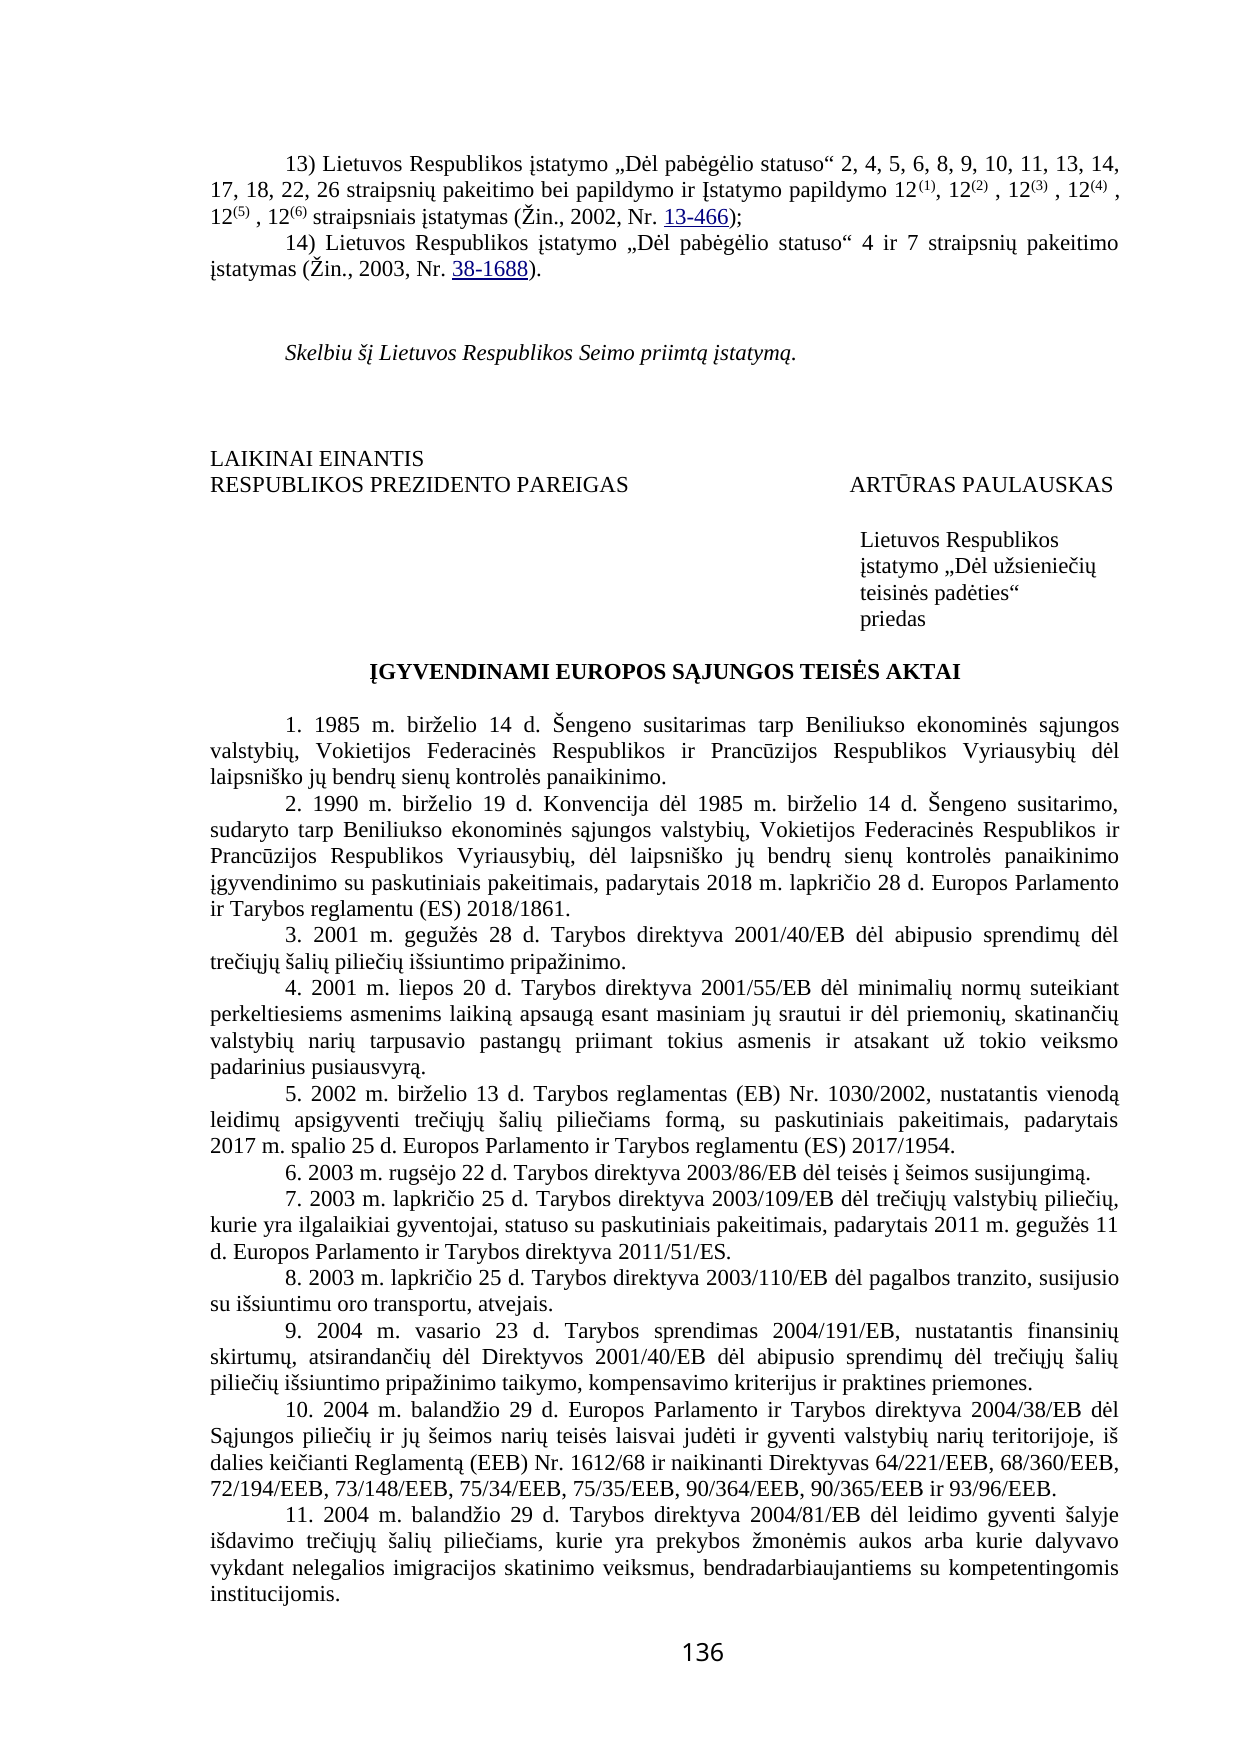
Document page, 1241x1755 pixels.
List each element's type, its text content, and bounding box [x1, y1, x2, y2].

text 11. 2004 m. balandžio 29 d. Tarybos direktyva 2004/81/EB dėl leidimo gyventi šalyje išdavimo trečiųjų šalių piliečiams, kurie yra prekybos žmonėmis aukos arba kurie dalyvavo vykdant nelegalios imigracijos skatinimo veiksmus, bendradarbiaujantiems su kompetentingomis institucijomis. [210, 1501, 1120, 1607]
text teisinės padėties“ [860, 579, 1120, 605]
text 14) Lietuvos Respublikos įstatymo „Dėl pabėgėlio statuso“ 4 ir 7 straipsnių pakeitimo įstatymas (Žin., 2003, Nr. 38-1688). [210, 229, 1120, 282]
text 9. 2004 m. vasario 23 d. Tarybos sprendimas 2004/191/EB, nustatantis finansinių skirtumų, atsirandančių dėl Direktyvos 2001/40/EB dėl abipusio sprendimų dėl trečiųjų šalių piliečių išsiuntimo pripažinimo taikymo, kompensavimo kriterijus ir praktines priemones. [210, 1317, 1120, 1396]
text priedas [860, 605, 1120, 632]
text 4. 2001 m. liepos 20 d. Tarybos direktyva 2001/55/EB dėl minimalių normų suteikiant perkeltiesiems asmenims laikiną apsaugą esant masiniam jų srautui ir dėl priemonių, skatinančių valstybių narių tarpusavio pastangų priimant tokius asmenis ir atsakant už tokio veiksmo padarinius pusiausvyrą. [210, 974, 1120, 1079]
text 10. 2004 m. balandžio 29 d. Europos Parlamento ir Tarybos direktyva 2004/38/EB dėl Sąjungos piliečių ir jų šeimos narių teisės laisvai judėti ir gyventi valstybių narių teritorijoje, iš dalies keičianti Reglamentą (EEB) Nr. 1612/68 ir naikinanti Direktyvas 64/221/EEB, 68/360/EEB, 72/194/EEB, 73/148/EEB, 75/34/EEB, 75/35/EEB, 90/364/EEB, 90/365/EEB ir 93/96/EEB. [210, 1396, 1120, 1501]
text 1. 1985 m. birželio 14 d. Šengeno susitarimas tarp Beniliukso ekonominės sąjungos valstybių, Vokietijos Federacinės Respublikos ir Prancūzijos Respublikos Vyriausybių dėl laipsniško jų bendrų sienų kontrolės panaikinimo. [210, 711, 1120, 790]
text 8. 2003 m. lapkričio 25 d. Tarybos direktyva 2003/110/EB dėl pagalbos tranzito, susijusio su išsiuntimu oro transportu, atvejais. [210, 1264, 1120, 1317]
text 7. 2003 m. lapkričio 25 d. Tarybos direktyva 2003/109/EB dėl trečiųjų valstybių piliečių, kurie yra ilgalaikiai gyventojai, statuso su paskutiniais pakeitimais, padarytais 2011 m. gegužės 11 d. Europos Parlamento ir Tarybos direktyva 2011/51/ES. [210, 1185, 1120, 1264]
text LAIKINAI EINANTIS [210, 445, 1120, 471]
text 5. 2002 m. birželio 13 d. Tarybos reglamentas (EB) Nr. 1030/2002, nustatantis vienodą leidimų apsigyventi trečiųjų šalių piliečiams formą, su paskutiniais pakeitimais, padarytais 2017 m. spalio 25 d. Europos Parlamento ir Tarybos reglamentu (ES) 2017/1954. [210, 1079, 1120, 1159]
text 3. 2001 m. gegužės 28 d. Tarybos direktyva 2001/40/EB dėl abipusio sprendimų dėl trečiųjų šalių piliečių išsiuntimo pripažinimo. [210, 921, 1120, 974]
text RESPUBLIKOS PREZIDENTO PAREIGAS ARTŪRAS PAULAUSKAS [210, 471, 1120, 497]
text 2. 1990 m. birželio 19 d. Konvencija dėl 1985 m. birželio 14 d. Šengeno susitarimo, sudaryto tarp Beniliukso ekonominės sąjungos valstybių, Vokietijos Federacinės Respublikos ir Prancūzijos Respublikos Vyriausybių, dėl laipsniško jų bendrų sienų kontrolės panaikinimo įgyvendinimo su paskutiniais pakeitimais, padarytais 2018 m. lapkričio 28 d. Europos Parlamento ir Tarybos reglamentu (ES) 2018/1861. [210, 790, 1120, 921]
text Skelbiu šį Lietuvos Respublikos Seimo priimtą įstatymą. [210, 339, 1120, 366]
text 6. 2003 m. rugsėjo 22 d. Tarybos direktyva 2003/86/EB dėl teisės į šeimos susijungimą. [210, 1159, 1120, 1185]
text ĮGYVENDINAMI EUROPOS SĄJUNGOS TEISĖS AKTAI [210, 658, 1120, 684]
text 13) Lietuvos Respublikos įstatymo „Dėl pabėgėlio statuso“ 2, 4, 5, 6, 8, 9, 10, 11, 13, 14, 17, 18, 22, 26 straipsnių pakeitimo bei papildymo ir Įstatymo papildymo 12(1), 12(2) , 12(3) , 12(4) , 12(5) , 12(6) straipsniais įstatymas (Žin., 2002, Nr. 13-466); [210, 150, 1120, 229]
text įstatymo „Dėl užsieniečių [860, 552, 1120, 579]
text Lietuvos Respublikos [860, 526, 1120, 552]
